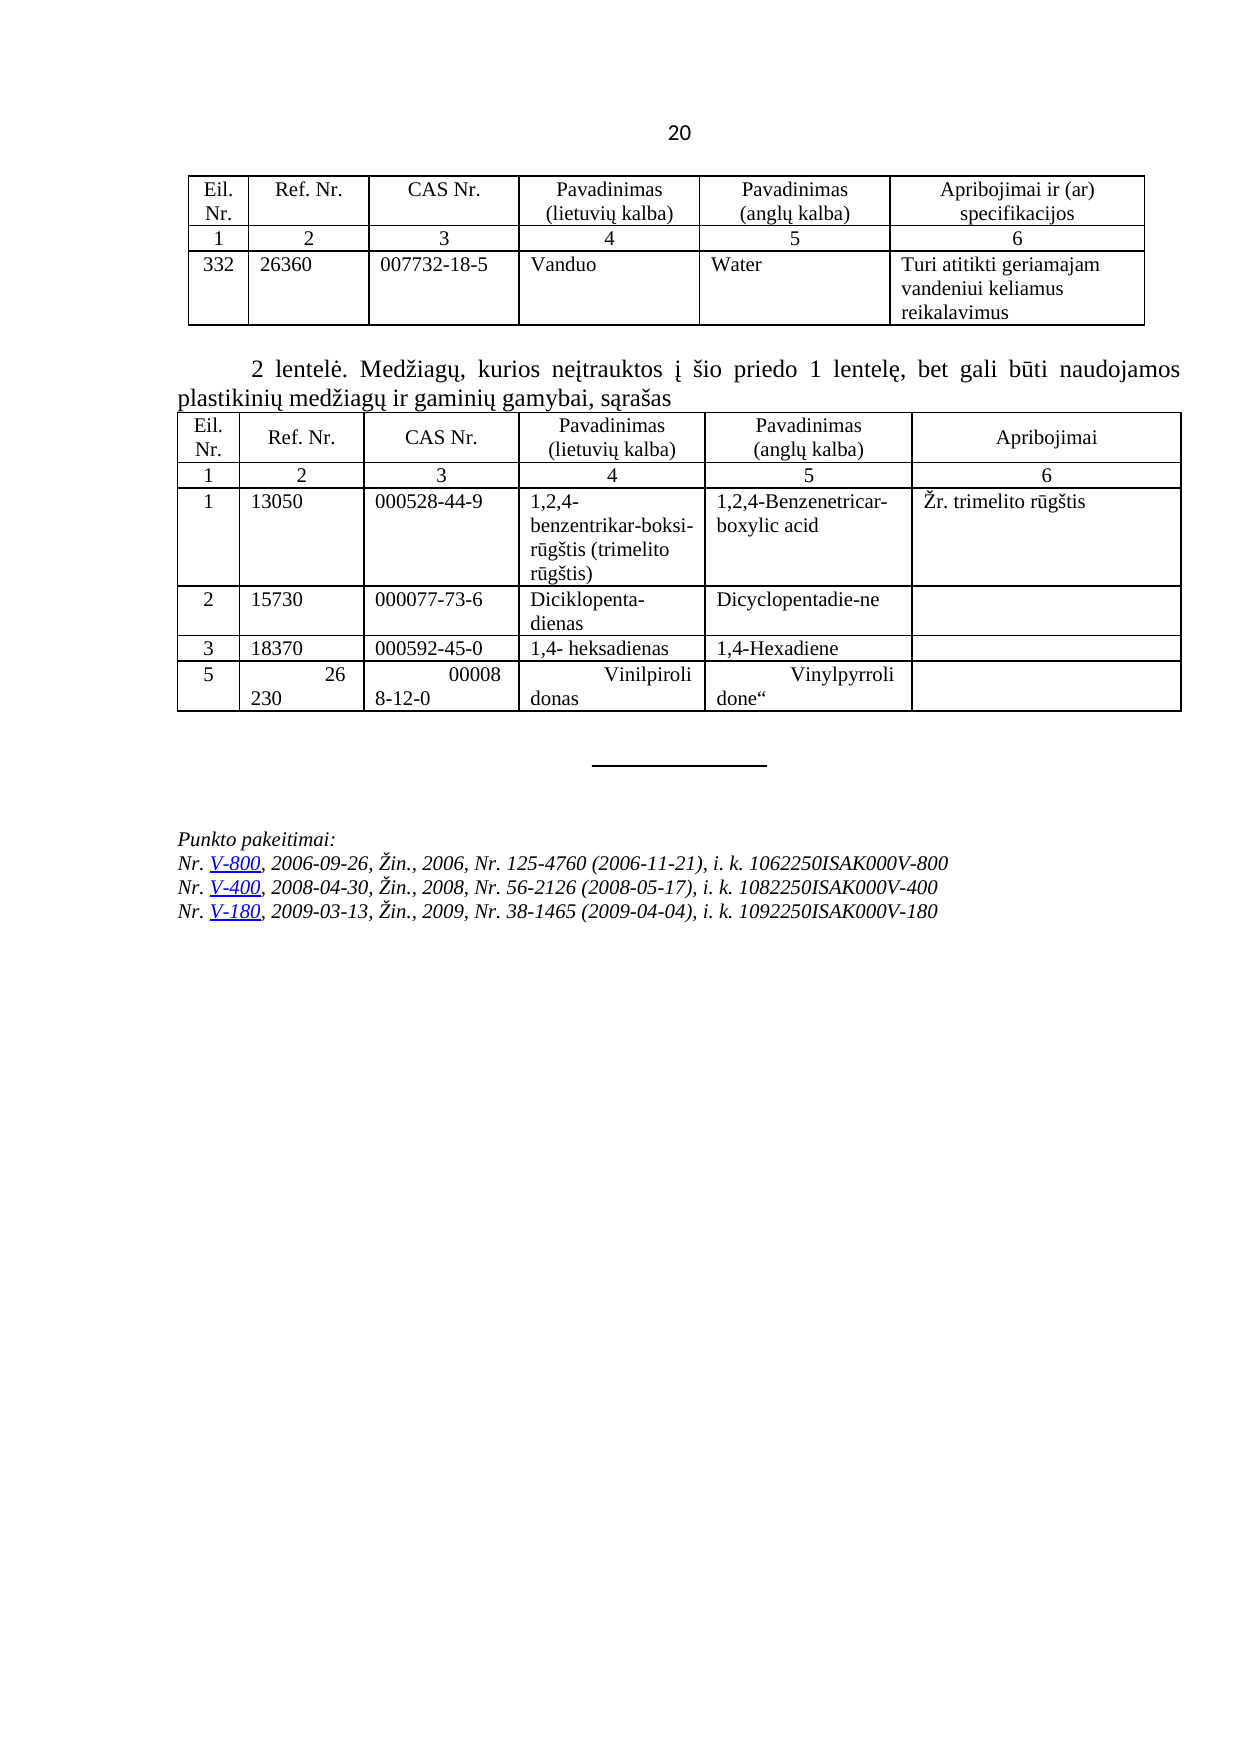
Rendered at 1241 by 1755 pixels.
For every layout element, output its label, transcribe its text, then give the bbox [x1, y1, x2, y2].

table_cell 4 [520, 226, 699, 250]
table_cell 1 [178, 489, 239, 585]
table_cell 000088-12-0 [365, 662, 518, 710]
table_header Ref. Nr. [249, 177, 368, 224]
table_cell 26360 [249, 252, 368, 324]
text ______________ [177, 740, 1181, 769]
table_cell 2 [240, 463, 363, 487]
text Nr. V-400, 2008-04-30, Žin., 2008, Nr. 56-2126 (2008-05-17), i. k. 1082250ISAK000V-400 [177, 874, 1181, 899]
table_cell 2 [249, 226, 368, 250]
table_header Pavadinimas (anglų kalba) [706, 413, 911, 461]
table_cell 1,4-Hexadiene [706, 636, 911, 660]
table_header Eil. Nr. [178, 413, 239, 461]
text Nr. V-800, 2006-09-26, Žin., 2006, Nr. 125-4760 (2006-11-21), i. k. 1062250ISAK000V-800 [177, 851, 1181, 874]
table_cell 5 [700, 226, 889, 250]
table_header Apribojimai ir (ar) specifikacijos [891, 177, 1144, 224]
table_cell 2 [178, 587, 239, 634]
table_header CAS Nr. [365, 413, 518, 461]
table_cell 000077-73-6 [365, 587, 518, 634]
table_cell [913, 662, 1180, 710]
table_header Apribojimai [913, 413, 1180, 461]
text 2 lentelė. Medžiagų, kurios neįtrauktos į šio priedo 1 lentelę, bet gali būti naudojamos plastikinių medžiagų ir gaminių gamybai, sąrašas [177, 354, 1181, 412]
table_cell 5 [178, 662, 239, 710]
table_cell 007732-18-5 [370, 252, 518, 324]
table_cell 4 [520, 463, 704, 487]
table_cell 1,2,4-Benzenetricar-boxylic acid [706, 489, 911, 585]
table_cell 5 [706, 463, 911, 487]
table_cell 18370 [240, 636, 363, 660]
table_cell [913, 636, 1180, 660]
table_header Pavadinimas (lietuvių kalba) [520, 177, 699, 224]
table_cell 26230 [240, 662, 363, 710]
table_cell Dicyclopentadie-ne [706, 587, 911, 634]
table_cell Vinylpyrrolidone“ [706, 662, 911, 710]
table_cell 1,4- heksadienas [520, 636, 704, 660]
table_cell 6 [913, 463, 1180, 487]
table_cell 000592-45-0 [365, 636, 518, 660]
table_cell Vanduo [520, 252, 699, 324]
table_cell 000528-44-9 [365, 489, 518, 585]
table_cell 13050 [240, 489, 363, 585]
table_cell [913, 587, 1180, 634]
table_header Pavadinimas (anglų kalba) [700, 177, 889, 224]
table_cell 6 [891, 226, 1144, 250]
table_cell 3 [365, 463, 518, 487]
text Nr. V-180, 2009-03-13, Žin., 2009, Nr. 38-1465 (2009-04-04), i. k. 1092250ISAK000V-180 [177, 899, 1181, 923]
table_cell Vinilpirolidonas [520, 662, 704, 710]
table_cell 3 [370, 226, 518, 250]
table_cell Diciklopenta-dienas [520, 587, 704, 634]
table_cell 3 [178, 636, 239, 660]
table_cell 332 [189, 252, 248, 324]
table_header Eil. Nr. [189, 177, 248, 224]
table_header CAS Nr. [370, 177, 518, 224]
table_cell Water [700, 252, 889, 324]
table_cell 1 [178, 463, 239, 487]
table_header Ref. Nr. [240, 413, 363, 461]
table_header Pavadinimas (lietuvių kalba) [520, 413, 704, 461]
table_cell 1 [189, 226, 248, 250]
table_cell Turi atitikti geriamajam vandeniui keliamus reikalavimus [891, 252, 1144, 324]
table_cell 1,2,4- benzentrikar-boksi-rūgštis (trimelito rūgštis) [520, 489, 704, 585]
text Punkto pakeitimai: [177, 826, 1181, 851]
table_cell Žr. trimelito rūgštis [913, 489, 1180, 585]
table_cell 15730 [240, 587, 363, 634]
